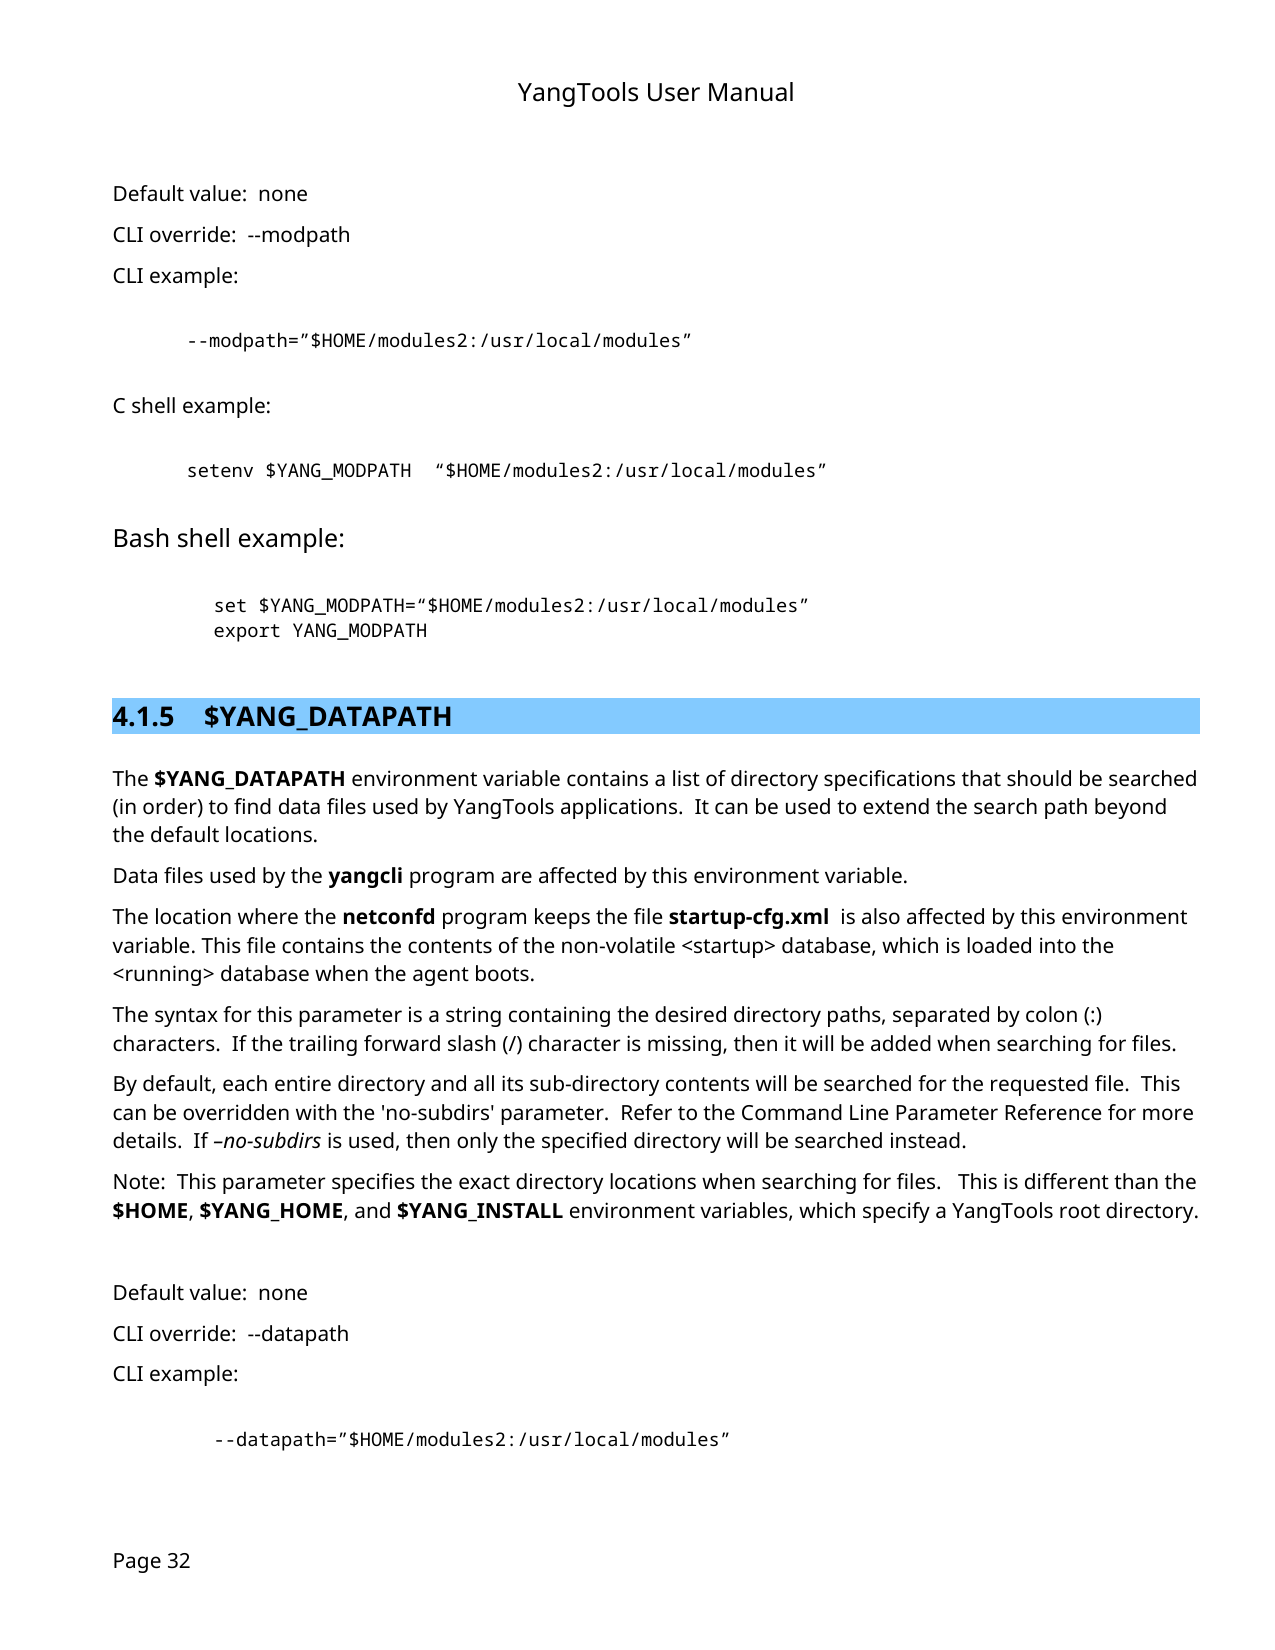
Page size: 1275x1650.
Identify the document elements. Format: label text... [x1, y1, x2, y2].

text Bash shell example: [112, 520, 1200, 554]
subtitle $YANG_DATAPATH [112, 698, 1200, 734]
text CLI example: [112, 1359, 1200, 1388]
text Data files used by the yangcli program are affected by this environment variable. [112, 861, 1200, 890]
text The location where the netconfd program keeps the file startup-cfg.xml is also affected by this environment variable. This file contains the contents of the non-volatile <startup> database, which is loaded into the <running> database when the agent boots. [112, 902, 1200, 988]
text CLI override: --datapath [112, 1319, 1200, 1347]
text --modpath=”$HOME/modules2:/usr/local/modules” [112, 302, 1200, 379]
text By default, each entire directory and all its sub-directory contents will be searched for the requested file. This can be overridden with the 'no-subdirs' parameter. Refer to the Command Line Parameter Reference for more details. If –no-subdirs is used, then only the specified directory will be searched instead. [112, 1069, 1200, 1155]
text CLI example: [112, 261, 1200, 290]
text Default value: none [112, 179, 1200, 208]
text CLI override: --modpath [112, 220, 1200, 249]
text set $YANG_MODPATH=“$HOME/modules2:/usr/local/modules” export YANG_MODPATH [139, 566, 1200, 668]
text The $YANG_DATAPATH environment variable contains a list of directory specifications that should be searched (in order) to find data files used by YangTools applications. It can be used to extend the search path beyond the default locations. [112, 764, 1200, 849]
text --datapath=”$HOME/modules2:/usr/local/modules” [139, 1401, 1200, 1477]
text C shell example: [112, 391, 1200, 419]
text Default value: none [112, 1278, 1200, 1306]
text The syntax for this parameter is a string containing the desired directory paths, separated by colon (:) characters. If the trailing forward slash (/) character is missing, then it will be added when searching for files. [112, 1000, 1200, 1057]
text Note: This parameter specifies the exact directory locations when searching for files. This is different than the $HOME, $YANG_HOME, and $YANG_INSTALL environment variables, which specify a YangTools root directory. [112, 1167, 1200, 1224]
text setenv $YANG_MODPATH “$HOME/modules2:/usr/local/modules” [112, 432, 1200, 508]
